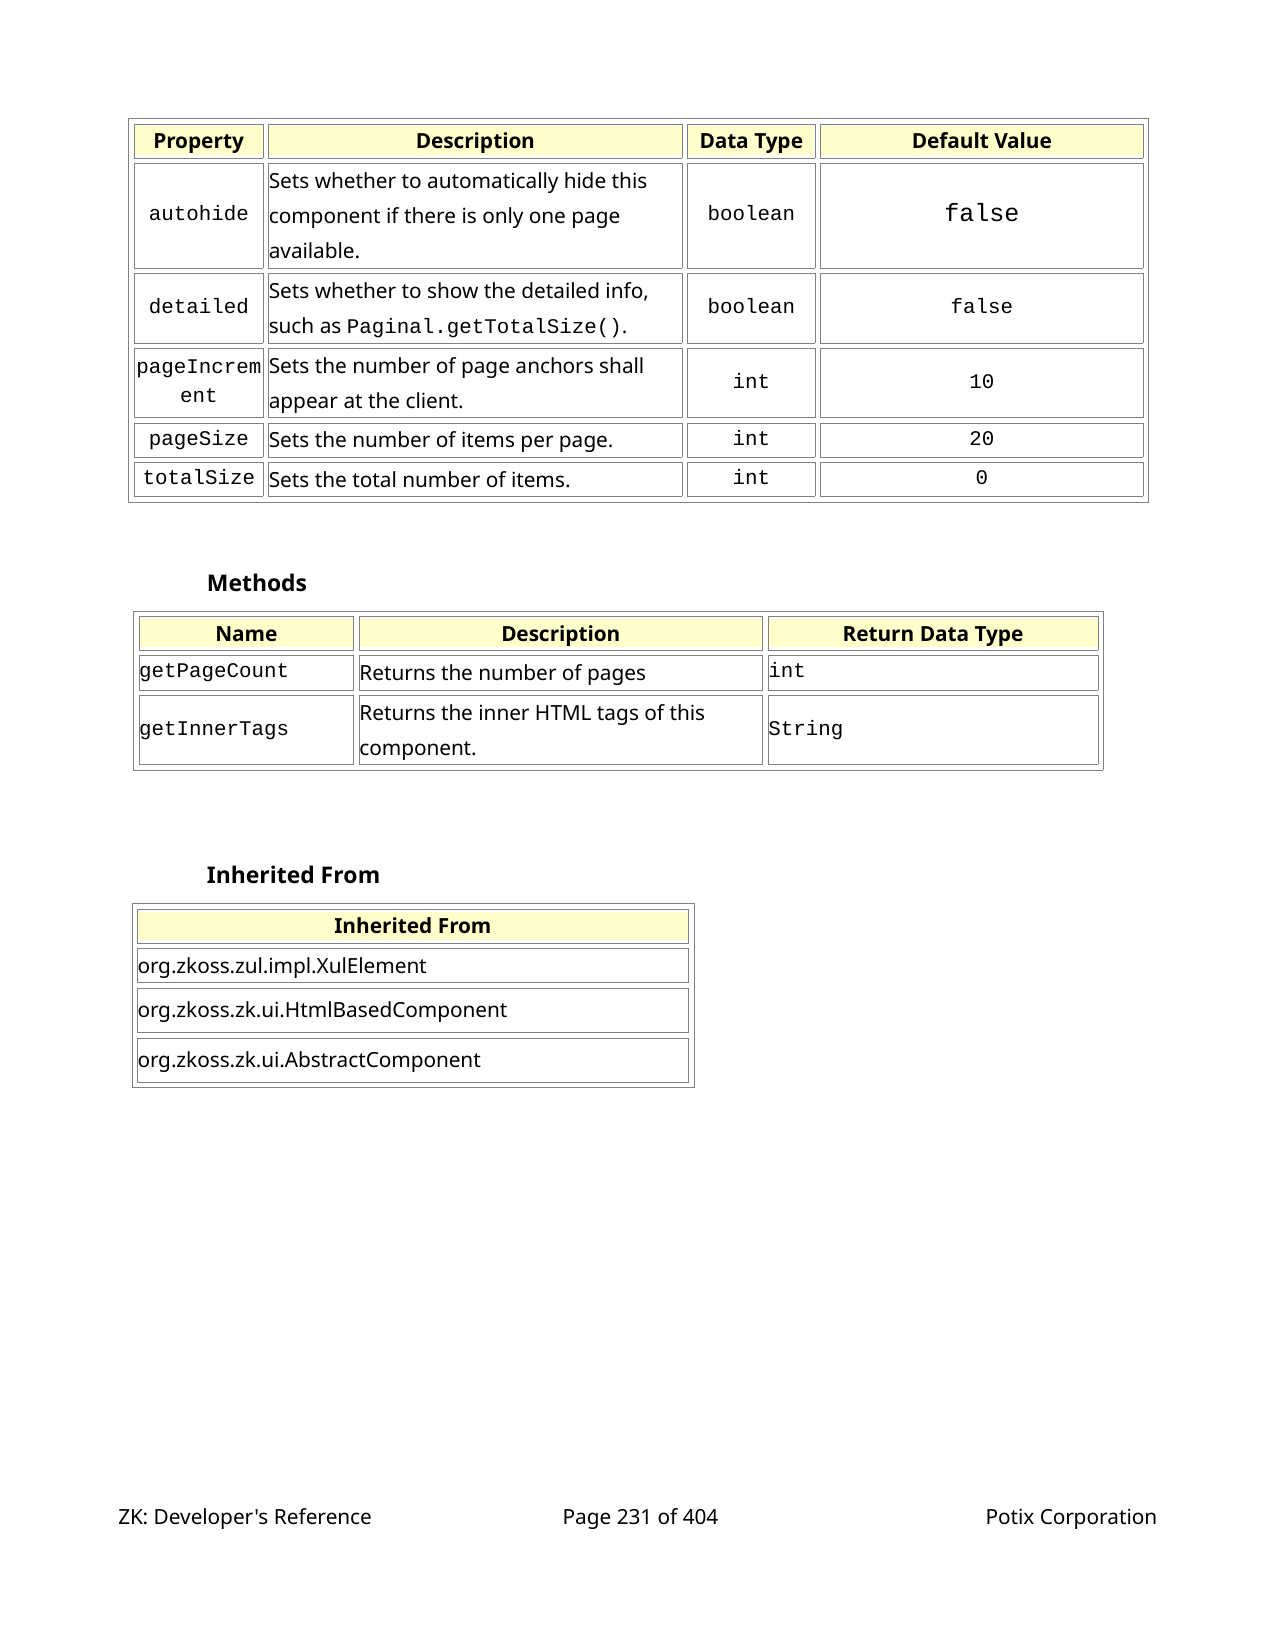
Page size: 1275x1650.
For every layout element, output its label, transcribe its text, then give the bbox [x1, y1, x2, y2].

table_cell 10 [818, 343, 1146, 417]
subtitle Methods [207, 567, 1157, 598]
table_cell org.zkoss.zk.ui.HtmlBasedComponent [134, 982, 691, 1032]
table_cell Sets whether to automatically hide this component if there is only one page available. [266, 158, 685, 267]
table_cell int [685, 417, 817, 457]
table_cell getPageCount [136, 650, 356, 689]
table_cell false [818, 158, 1146, 267]
table_cell totalSize [131, 457, 266, 496]
table_cell false [818, 268, 1146, 342]
table_header Default Value [818, 119, 1146, 158]
table_cell String [765, 690, 1101, 764]
table_header Return Data Type [765, 612, 1101, 650]
table_cell Returns the inner HTML tags of this component. [356, 690, 765, 764]
table_cell detailed [131, 268, 266, 342]
table_header Name [136, 612, 356, 650]
table_cell pageSize [131, 417, 266, 457]
table_cell int [765, 650, 1101, 689]
table_header Description [266, 119, 685, 158]
table_cell 20 [818, 417, 1146, 457]
table_cell Sets the total number of items. [266, 457, 685, 496]
table_cell 0 [818, 457, 1146, 496]
table_header Inherited From [134, 904, 691, 943]
table_header Property [131, 119, 266, 158]
subtitle Inherited From [207, 859, 1157, 891]
table_cell org.zkoss.zk.ui.AbstractComponent [134, 1032, 691, 1082]
table_cell getInnerTags [136, 690, 356, 764]
table_cell boolean [685, 268, 817, 342]
table_header Data Type [685, 119, 817, 158]
table_cell Sets the number of page anchors shall appear at the client. [266, 343, 685, 417]
table_cell int [685, 343, 817, 417]
table_cell Sets the number of items per page. [266, 417, 685, 457]
table_header Description [356, 612, 765, 650]
table_cell int [685, 457, 817, 496]
table_cell org.zkoss.zul.impl.XulElement [134, 943, 691, 982]
table_cell autohide [131, 158, 266, 267]
table_cell Returns the number of pages [356, 650, 765, 689]
table_cell boolean [685, 158, 817, 267]
table_cell pageIncrement [131, 343, 266, 417]
table_cell Sets whether to show the detailed info, such as Paginal.getTotalSize(). [266, 268, 685, 342]
